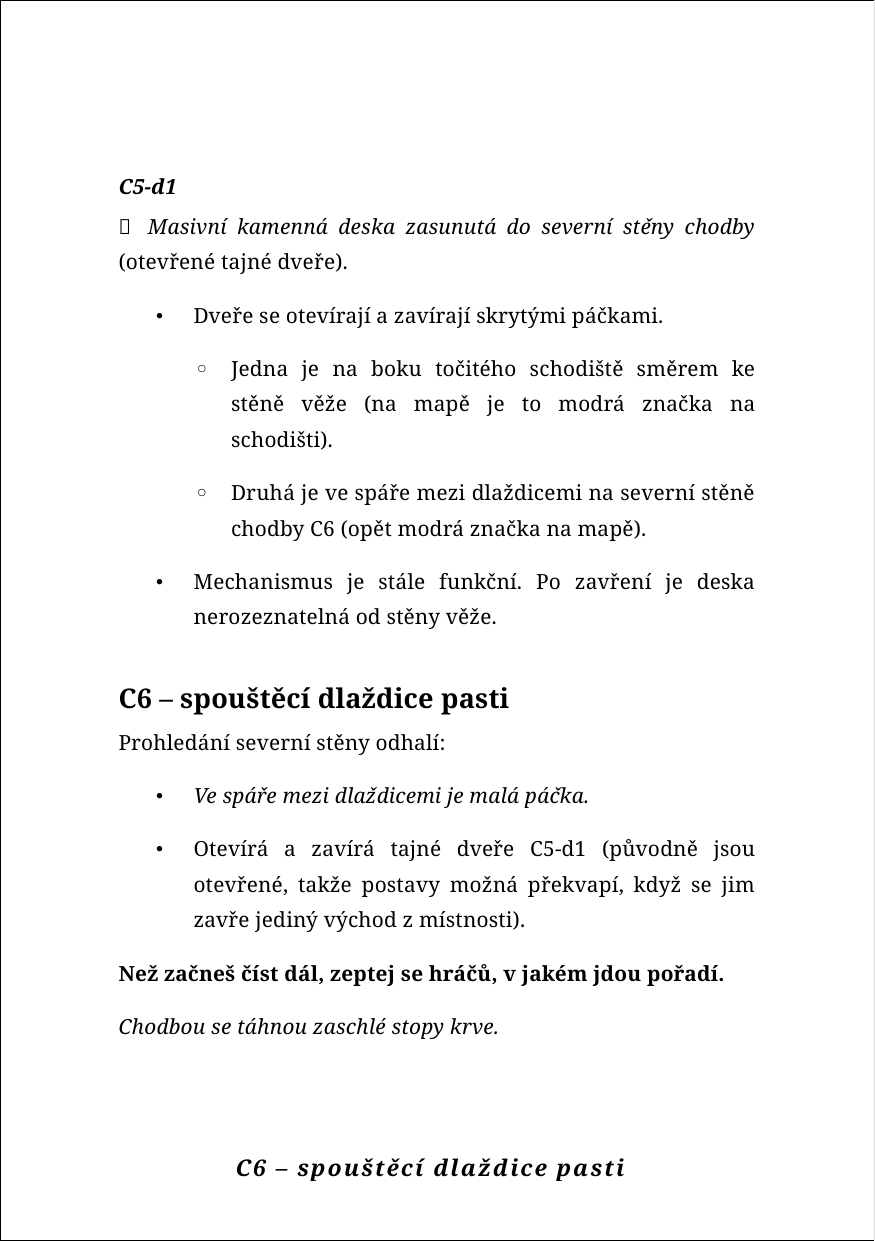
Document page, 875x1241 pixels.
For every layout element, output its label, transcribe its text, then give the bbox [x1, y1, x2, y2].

subtitle C6 – spouštěcí dlaždice pasti [118, 679, 756, 716]
list Jedna je na boku točitého schodiště směrem ke stěně věže (na mapě je to modrá značka na schodišti). [193, 354, 756, 453]
list Ve spáře mezi dlaždicemi je malá páčka. [156, 781, 756, 810]
list Dveře se otevírají a zavírají skrytými páčkami. [156, 301, 756, 329]
text Než začneš číst dál, zeptej se hráčů, v jakém jdou pořadí. [118, 959, 756, 987]
text Prohledání severní stěny odhalí: [118, 728, 756, 756]
list Mechanismus je stále funkční. Po zavření je deska nerozeznatelná od stěny věže. [156, 567, 756, 631]
text Chodbou se táhnou zaschlé stopy krve. [118, 1012, 756, 1040]
list Otevírá a zavírá tajné dveře C5-d1 (původně jsou otevřené, takže postavy možná překvapí, když se jim zavře jediný východ z místnosti). [156, 834, 756, 934]
text 🚪 Masivní kamenná deska zasunutá do severní stěny chodby (otevřené tajné dveře). [118, 212, 756, 276]
list Druhá je ve spáře mezi dlaždicemi na severní stěně chodby C6 (opět modrá značka na mapě). [193, 478, 756, 542]
subtitle C5-d1 [118, 172, 756, 200]
